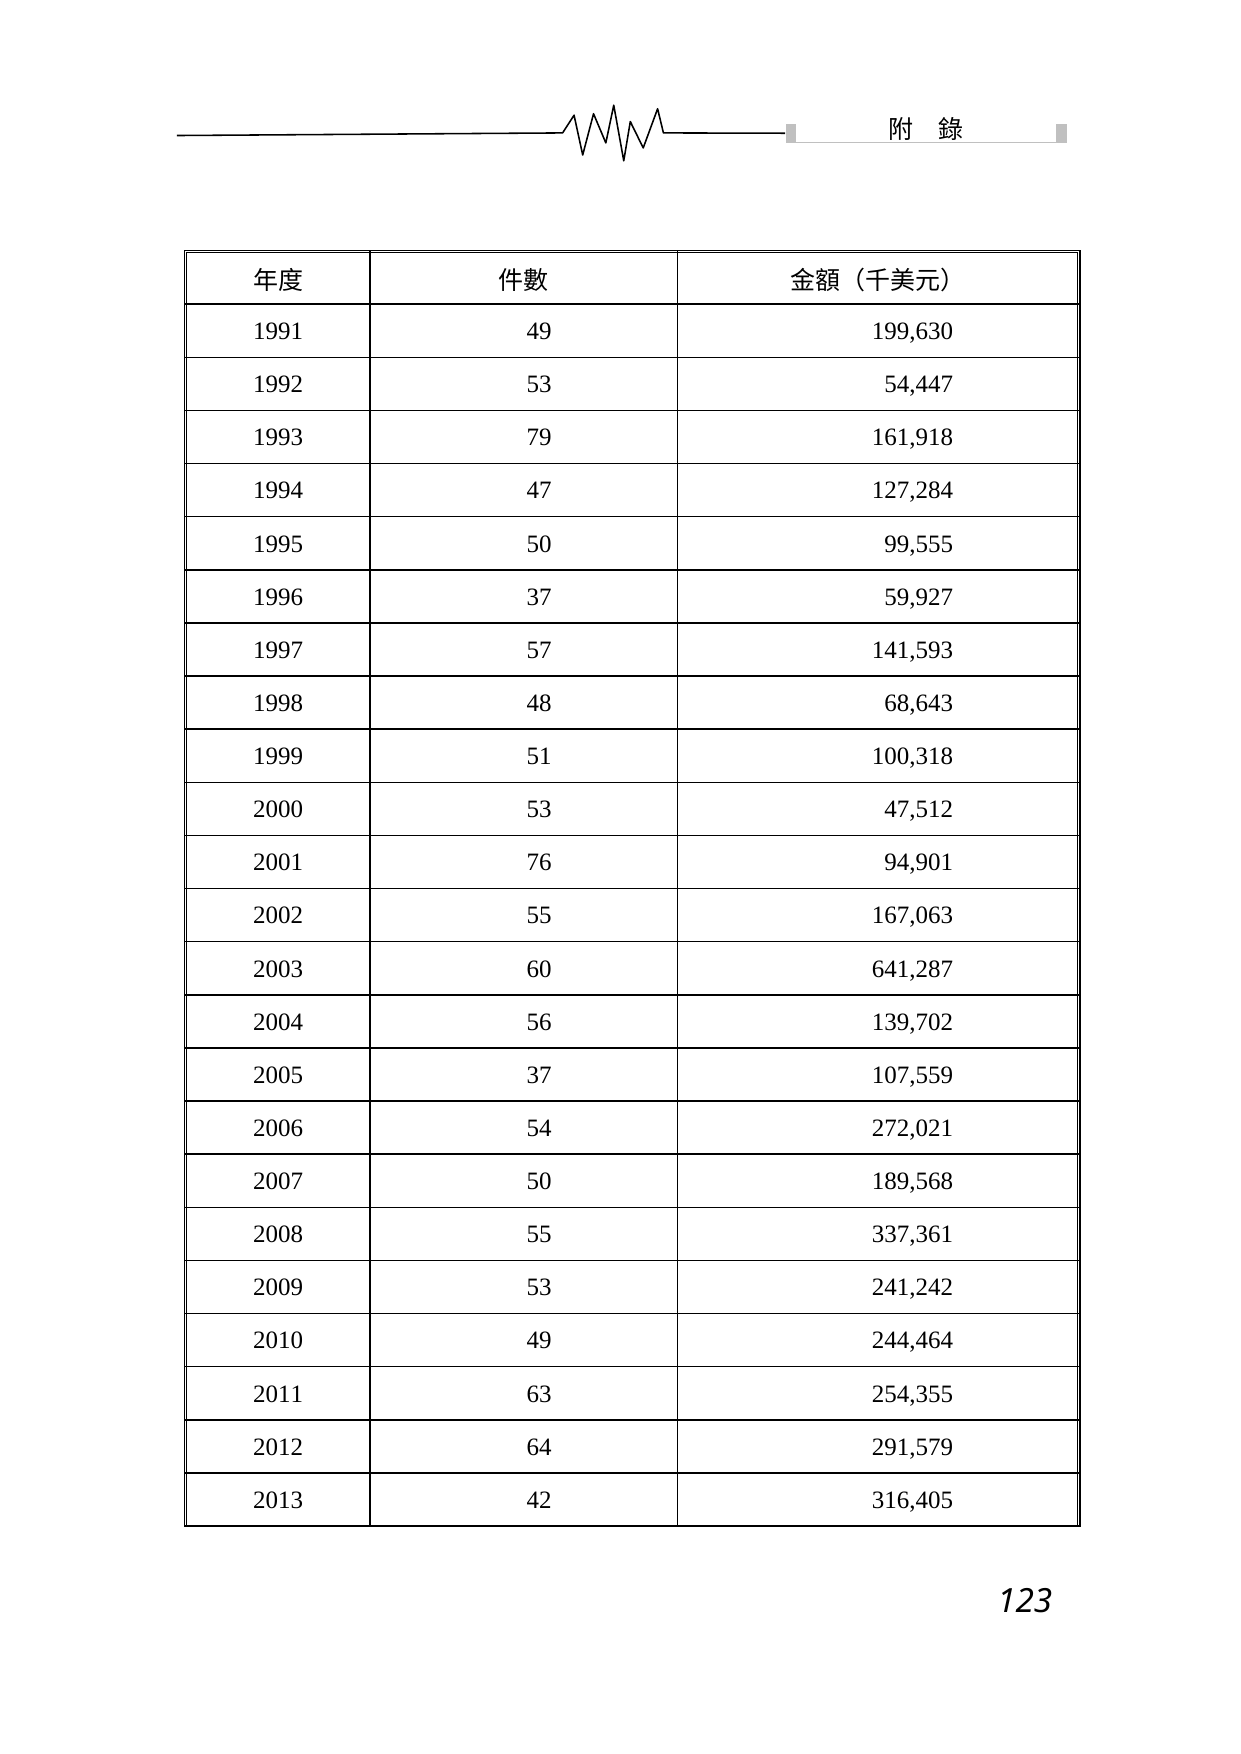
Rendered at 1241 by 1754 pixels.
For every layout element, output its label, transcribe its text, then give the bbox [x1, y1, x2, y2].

table_cell 2009 [187, 1261, 369, 1313]
table_cell 48 [371, 677, 677, 728]
table_cell 291,579 [678, 1421, 1077, 1472]
table_cell 241,242 [678, 1261, 1077, 1313]
table_cell 2007 [187, 1155, 369, 1206]
table_cell 2002 [187, 889, 369, 941]
table_cell 42 [371, 1474, 677, 1525]
table_cell 244,464 [678, 1314, 1077, 1366]
table_cell 79 [371, 411, 677, 463]
table_cell 94,901 [678, 836, 1077, 888]
table_cell 2004 [187, 996, 369, 1047]
table_cell 99,555 [678, 517, 1077, 569]
table_header 年度 [187, 253, 369, 303]
table_cell 56 [371, 996, 677, 1047]
table_cell 199,630 [678, 305, 1077, 356]
table_cell 57 [371, 624, 677, 675]
table_cell 1997 [187, 624, 369, 675]
table_cell 2006 [187, 1102, 369, 1153]
table_cell 254,355 [678, 1367, 1077, 1419]
table_cell 60 [371, 942, 677, 994]
table_cell 76 [371, 836, 677, 888]
table_cell 107,559 [678, 1049, 1077, 1100]
table_cell 37 [371, 1049, 677, 1100]
table_cell 1996 [187, 571, 369, 622]
table_cell 53 [371, 358, 677, 409]
table_cell 64 [371, 1421, 677, 1472]
table_cell 54 [371, 1102, 677, 1153]
table_cell 127,284 [678, 464, 1077, 516]
table_cell 53 [371, 783, 677, 834]
table_cell 2013 [187, 1474, 369, 1525]
table_cell 68,643 [678, 677, 1077, 728]
table_cell 1995 [187, 517, 369, 569]
table_cell 1999 [187, 730, 369, 781]
table_cell 50 [371, 1155, 677, 1206]
table_cell 55 [371, 889, 677, 941]
table_cell 2000 [187, 783, 369, 834]
table_cell 2010 [187, 1314, 369, 1366]
table_cell 2012 [187, 1421, 369, 1472]
table_cell 50 [371, 517, 677, 569]
table_cell 49 [371, 305, 677, 356]
table_cell 2011 [187, 1367, 369, 1419]
table_cell 161,918 [678, 411, 1077, 463]
table_cell 1991 [187, 305, 369, 356]
table_cell 1994 [187, 464, 369, 516]
table_header 件數 [371, 253, 677, 303]
table_cell 59,927 [678, 571, 1077, 622]
table_cell 2008 [187, 1208, 369, 1259]
table_cell 1992 [187, 358, 369, 409]
table_cell 167,063 [678, 889, 1077, 941]
table_cell 141,593 [678, 624, 1077, 675]
table_cell 47,512 [678, 783, 1077, 834]
table_cell 189,568 [678, 1155, 1077, 1206]
table_cell 63 [371, 1367, 677, 1419]
table_cell 272,021 [678, 1102, 1077, 1153]
table_cell 2001 [187, 836, 369, 888]
table_cell 337,361 [678, 1208, 1077, 1259]
table_cell 2003 [187, 942, 369, 994]
table_cell 139,702 [678, 996, 1077, 1047]
table_cell 53 [371, 1261, 677, 1313]
table_cell 51 [371, 730, 677, 781]
table_cell 316,405 [678, 1474, 1077, 1525]
table_header 金額（千美元） [678, 253, 1077, 303]
table_cell 100,318 [678, 730, 1077, 781]
table_cell 641,287 [678, 942, 1077, 994]
table_cell 2005 [187, 1049, 369, 1100]
table_cell 49 [371, 1314, 677, 1366]
table_cell 1998 [187, 677, 369, 728]
table_cell 47 [371, 464, 677, 516]
table_cell 37 [371, 571, 677, 622]
table_cell 54,447 [678, 358, 1077, 409]
table_cell 1993 [187, 411, 369, 463]
table_cell 55 [371, 1208, 677, 1259]
